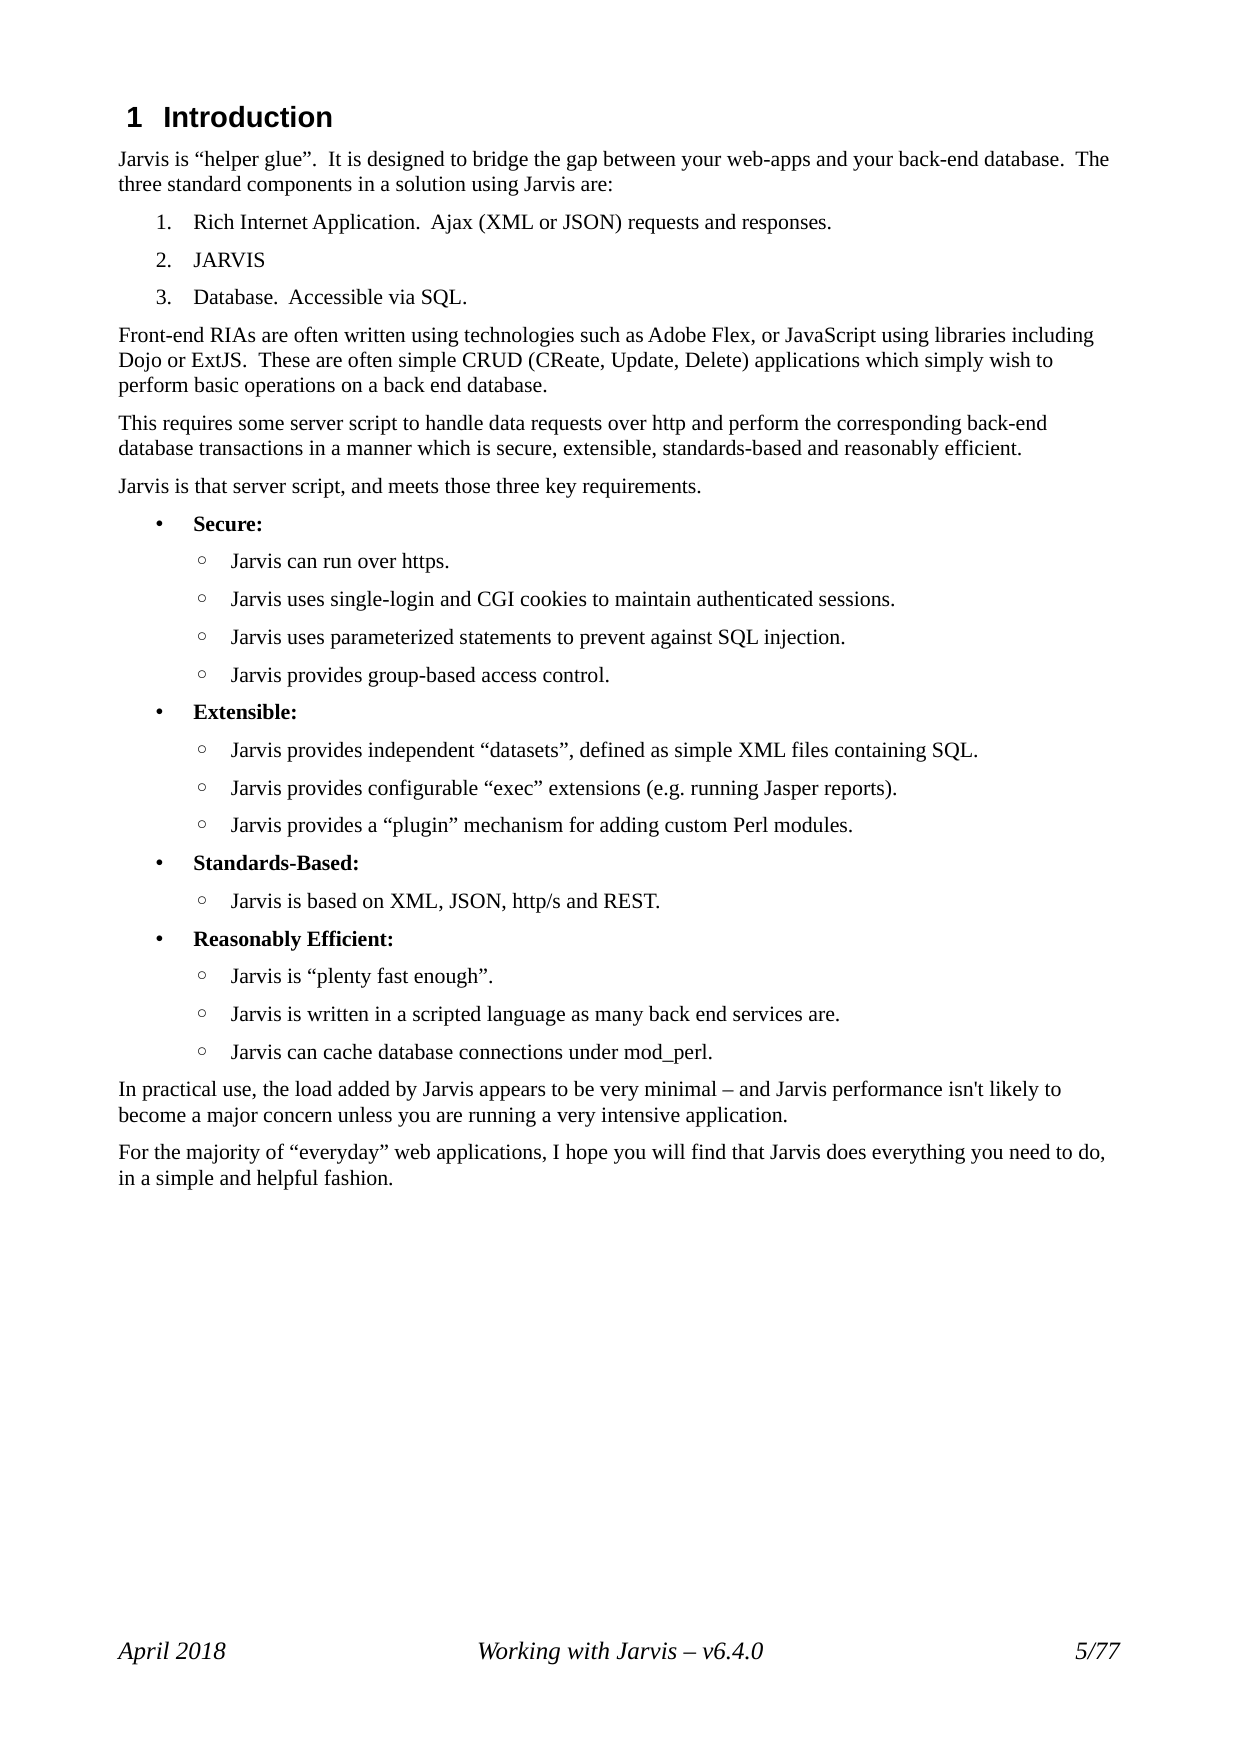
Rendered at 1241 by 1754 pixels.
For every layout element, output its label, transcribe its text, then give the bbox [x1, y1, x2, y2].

list Jarvis provides group-based access control. [193, 662, 1122, 687]
text For the majority of “everyday” web applications, I hope you will find that Jarvis does everything you need to do, in a simple and helpful fashion. [118, 1139, 1122, 1190]
list JARVIS [156, 247, 1122, 272]
list Standards-Based: [156, 850, 1122, 875]
list Database. Accessible via SQL. [156, 284, 1122, 309]
text Front-end RIAs are often written using technologies such as Adobe Flex, or JavaScript using libraries including Dojo or ExtJS. These are often simple CRUD (CReate, Update, Delete) applications which simply wish to perform basic operations on a back end database. [118, 322, 1122, 398]
list Jarvis provides independent “datasets”, defined as simple XML files containing SQL. [193, 737, 1122, 762]
list Jarvis is “plenty fast enough”. [193, 963, 1122, 988]
list Rich Internet Application. Ajax (XML or JSON) requests and responses. [156, 209, 1122, 234]
list Reasonably Efficient: [156, 926, 1122, 951]
list Jarvis provides a “plugin” mechanism for adding custom Perl modules. [193, 812, 1122, 838]
list Secure: [156, 511, 1122, 536]
list Extensible: [156, 699, 1122, 724]
list Jarvis uses single-login and CGI cookies to maintain authenticated sessions. [193, 586, 1122, 611]
subtitle Introduction [118, 100, 1122, 133]
list Jarvis can cache database connections under mod_perl. [193, 1039, 1122, 1064]
text Jarvis is “helper glue”. It is designed to bridge the gap between your web-apps and your back-end database. The three standard components in a solution using Jarvis are: [118, 146, 1122, 196]
list Jarvis can run over https. [193, 548, 1122, 574]
list Jarvis is based on XML, JSON, http/s and REST. [193, 888, 1122, 913]
list Jarvis is written in a scripted language as many back end services are. [193, 1001, 1122, 1026]
text In practical use, the load added by Jarvis appears to be very minimal – and Jarvis performance isn't likely to become a major concern unless you are running a very intensive application. [118, 1076, 1122, 1127]
list Jarvis provides configurable “exec” extensions (e.g. running Jasper reports). [193, 775, 1122, 800]
text Jarvis is that server script, and meets those three key requirements. [118, 473, 1122, 498]
list Jarvis uses parameterized statements to prevent against SQL injection. [193, 624, 1122, 649]
text This requires some server script to handle data requests over http and perform the corresponding back-end database transactions in a manner which is secure, extensible, standards-based and reasonably efficient. [118, 410, 1122, 461]
